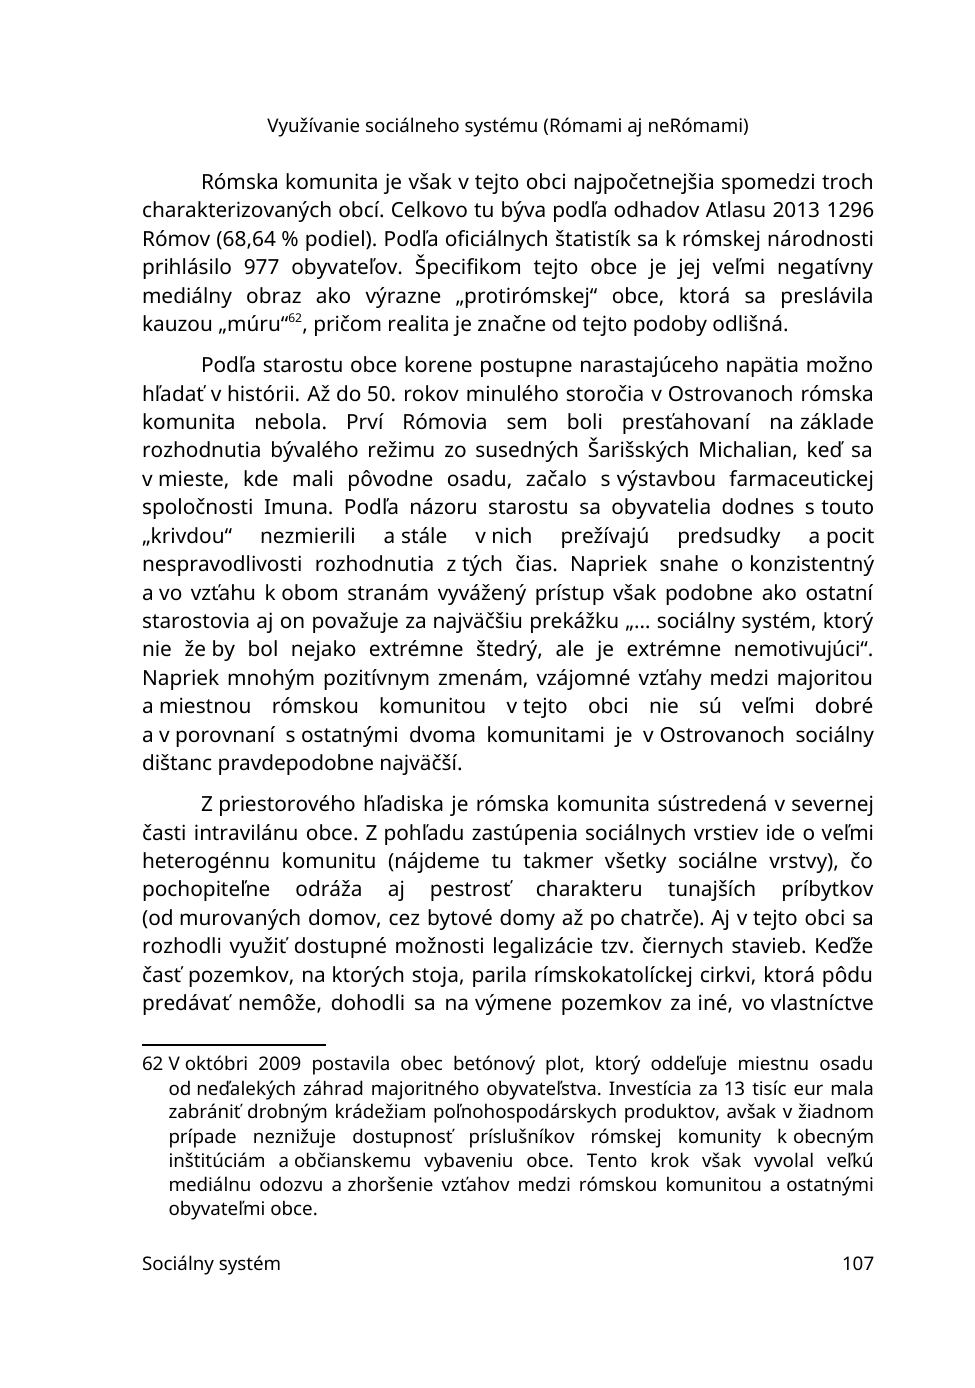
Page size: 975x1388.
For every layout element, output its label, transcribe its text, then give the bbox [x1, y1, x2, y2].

text Z priestorového hľadiska je rómska komunita sústredená v severnej časti intravilánu obce. Z pohľadu zastúpenia sociálnych vrstiev ide o veľmi heterogénnu komunitu (nájdeme tu takmer všetky sociálne vrstvy), čo pochopiteľne odráža aj pestrosť charakteru tunajších príbytkov (od murovaných domov, cez bytové domy až po chatrče). Aj v tejto obci sa rozhodli využiť dostupné možnosti legalizácie tzv. čiernych stavieb. Keďže časť pozemkov, na ktorých stoja, parila rímskokatolíckej cirkvi, ktorá pôdu predávať nemôže, dohodli sa na výmene pozemkov za iné, vo vlastníctve [142, 789, 874, 1017]
text Podľa starostu obce korene postupne narastajúceho napätia možno hľadať v histórii. Až do 50. rokov minulého storočia v Ostrovanoch rómska komunita nebola. Prví Rómovia sem boli presťahovaní na základe rozhodnutia bývalého režimu zo susedných Šarišských Michalian, keď sa v mieste, kde mali pôvodne osadu, začalo s výstavbou farmaceutickej spoločnosti Imuna. Podľa názoru starostu sa obyvatelia dodnes s touto „krivdou“ nezmierili a stále v nich prežívajú predsudky a pocit nespravodlivosti rozhodnutia z tých čias. Napriek snahe o konzistentný a vo vzťahu k obom stranám vyvážený prístup však podobne ako ostatní starostovia aj on považuje za najväčšiu prekážku „… sociálny systém, ktorý nie že by bol nejako extrémne štedrý, ale je extrémne nemotivujúci“. Napriek mnohým pozitívnym zmenám, vzájomné vzťahy medzi majoritou a miestnou rómskou komunitou v tejto obci nie sú veľmi dobré a v porovnaní s ostatnými dvoma komunitami je v Ostrovanoch sociálny dištanc pravdepodobne najväčší. [142, 350, 874, 777]
text Rómska komunita je však v tejto obci najpočetnejšia spomedzi troch charakterizovaných obcí. Celkovo tu býva podľa odhadov Atlasu 2013 1296 Rómov (68,64 % podiel). Podľa oficiálnych štatistík sa k rómskej národnosti prihlásilo 977 obyvateľov. Špecifikom tejto obce je jej veľmi negatívny mediálny obraz ako výrazne „protirómskej“ obce, ktorá sa preslávila kauzou „múru“, pričom realita je značne od tejto podoby odlišná. [142, 167, 874, 338]
text V októbri 2009 postavila obec betónový plot, ktorý oddeľuje miestnu osadu od neďalekých záhrad majoritného obyvateľstva. Investícia za 13 tisíc eur mala zabrániť drobným krádežiam poľnohospodárskych produktov, avšak v žiadnom prípade neznižuje dostupnosť príslušníkov rómskej komunity k obecným inštitúciám a občianskemu vybaveniu obce. Tento krok však vyvolal veľkú mediálnu odozvu a zhoršenie vzťahov medzi rómskou komunitou a ostatnými obyvateľmi obce. [142, 1051, 874, 1221]
